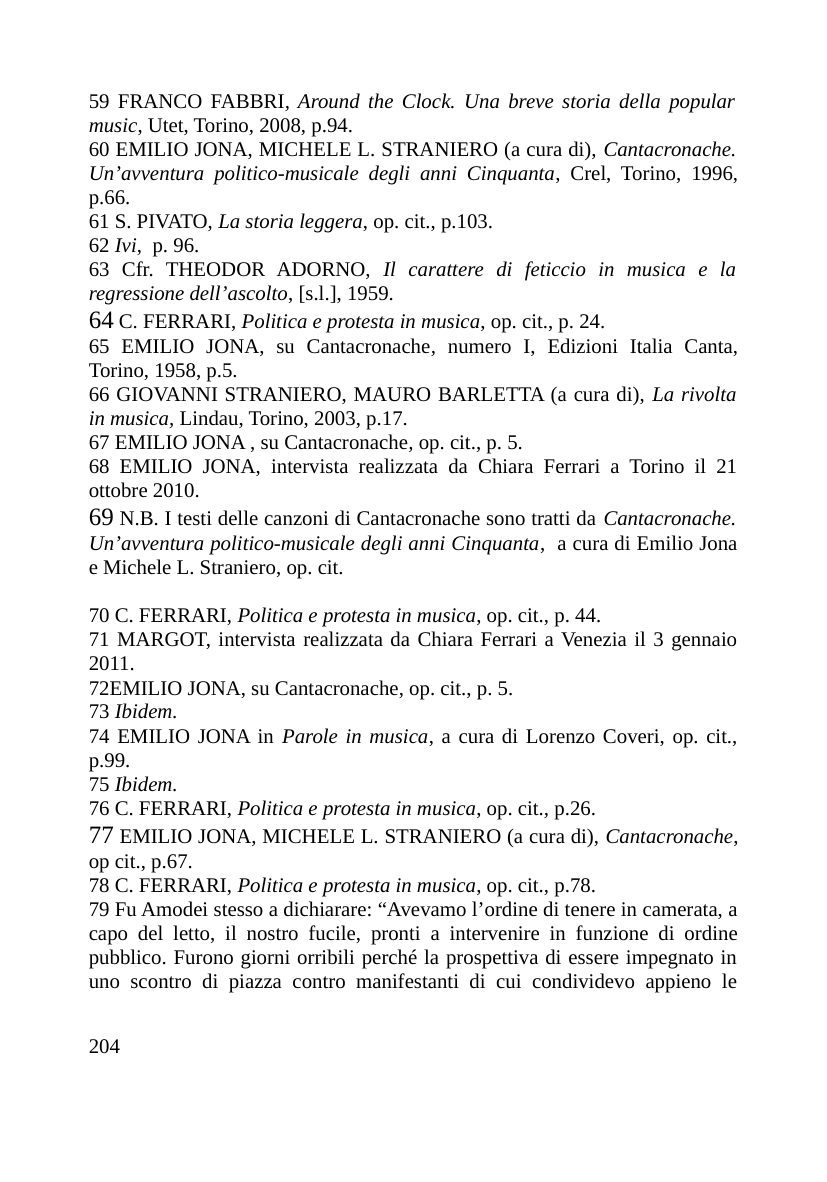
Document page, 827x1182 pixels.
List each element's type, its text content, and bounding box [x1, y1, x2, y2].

text C. FERRARI, Politica e protesta in musica, op. cit., p.26. [88, 796, 738, 820]
text EMILIO JONA , su Cantacronache, op. cit., p. 5. [88, 430, 738, 454]
text EMILIO JONA, MICHELE L. STRANIERO (a cura di), Cantacronache, op cit., p.67. [88, 820, 738, 873]
text C. FERRARI, Politica e protesta in musica, op. cit., p. 24. [88, 305, 738, 334]
text Ibidem. [88, 772, 738, 796]
text S. PIVATO, La storia leggera, op. cit., p.103. [88, 209, 738, 233]
text N.B. I testi delle canzoni di Cantacronache sono tratti da Cantacronache. Un’avventura politico-musicale degli anni Cinquanta, a cura di Emilio Jona e Michele L. Straniero, op. cit. [88, 502, 738, 579]
text C. FERRARI, Politica e protesta in musica, op. cit., p.78. [88, 873, 738, 897]
text MARGOT, intervista realizzata da Chiara Ferrari a Venezia il 3 gennaio 2011. [88, 627, 738, 675]
text Fu Amodei stesso a dichiarare: “Avevamo l’ordine di tenere in camerata, a capo del letto, il nostro fucile, pronti a intervenire in funzione di ordine pubblico. Furono giorni orribili perché la prospettiva di essere impegnato in uno scontro di piazza contro manifestanti di cui condividevo appieno le [88, 897, 738, 993]
text C. FERRARI, Politica e protesta in musica, op. cit., p. 44. [88, 603, 738, 627]
text Cfr. THEODOR ADORNO, Il carattere di feticcio in musica e la regressione dell’ascolto, [s.l.], 1959. [88, 257, 738, 305]
text GIOVANNI STRANIERO, MAURO BARLETTA (a cura di), La rivolta in musica, Lindau, Torino, 2003, p.17. [88, 382, 738, 430]
text EMILIO JONA, su Cantacronache, op. cit., p. 5. [88, 675, 738, 699]
text EMILIO JONA, MICHELE L. STRANIERO (a cura di), Cantacronache. Un’avventura politico-musicale degli anni Cinquanta, Crel, Torino, 1996, p.66. [88, 137, 738, 209]
text EMILIO JONA, su Cantacronache, numero I, Edizioni Italia Canta, Torino, 1958, p.5. [88, 334, 738, 382]
text EMILIO JONA, intervista realizzata da Chiara Ferrari a Torino il 21 ottobre 2010. [88, 454, 738, 502]
text Ibidem. [88, 699, 738, 723]
text FRANCO FABBRI, Around the Clock. Una breve storia della popular music, Utet, Torino, 2008, p.94. [88, 88, 738, 137]
text EMILIO JONA in Parole in musica, a cura di Lorenzo Coveri, op. cit., p.99. [88, 723, 738, 772]
text Ivi, p. 96. [88, 233, 738, 257]
